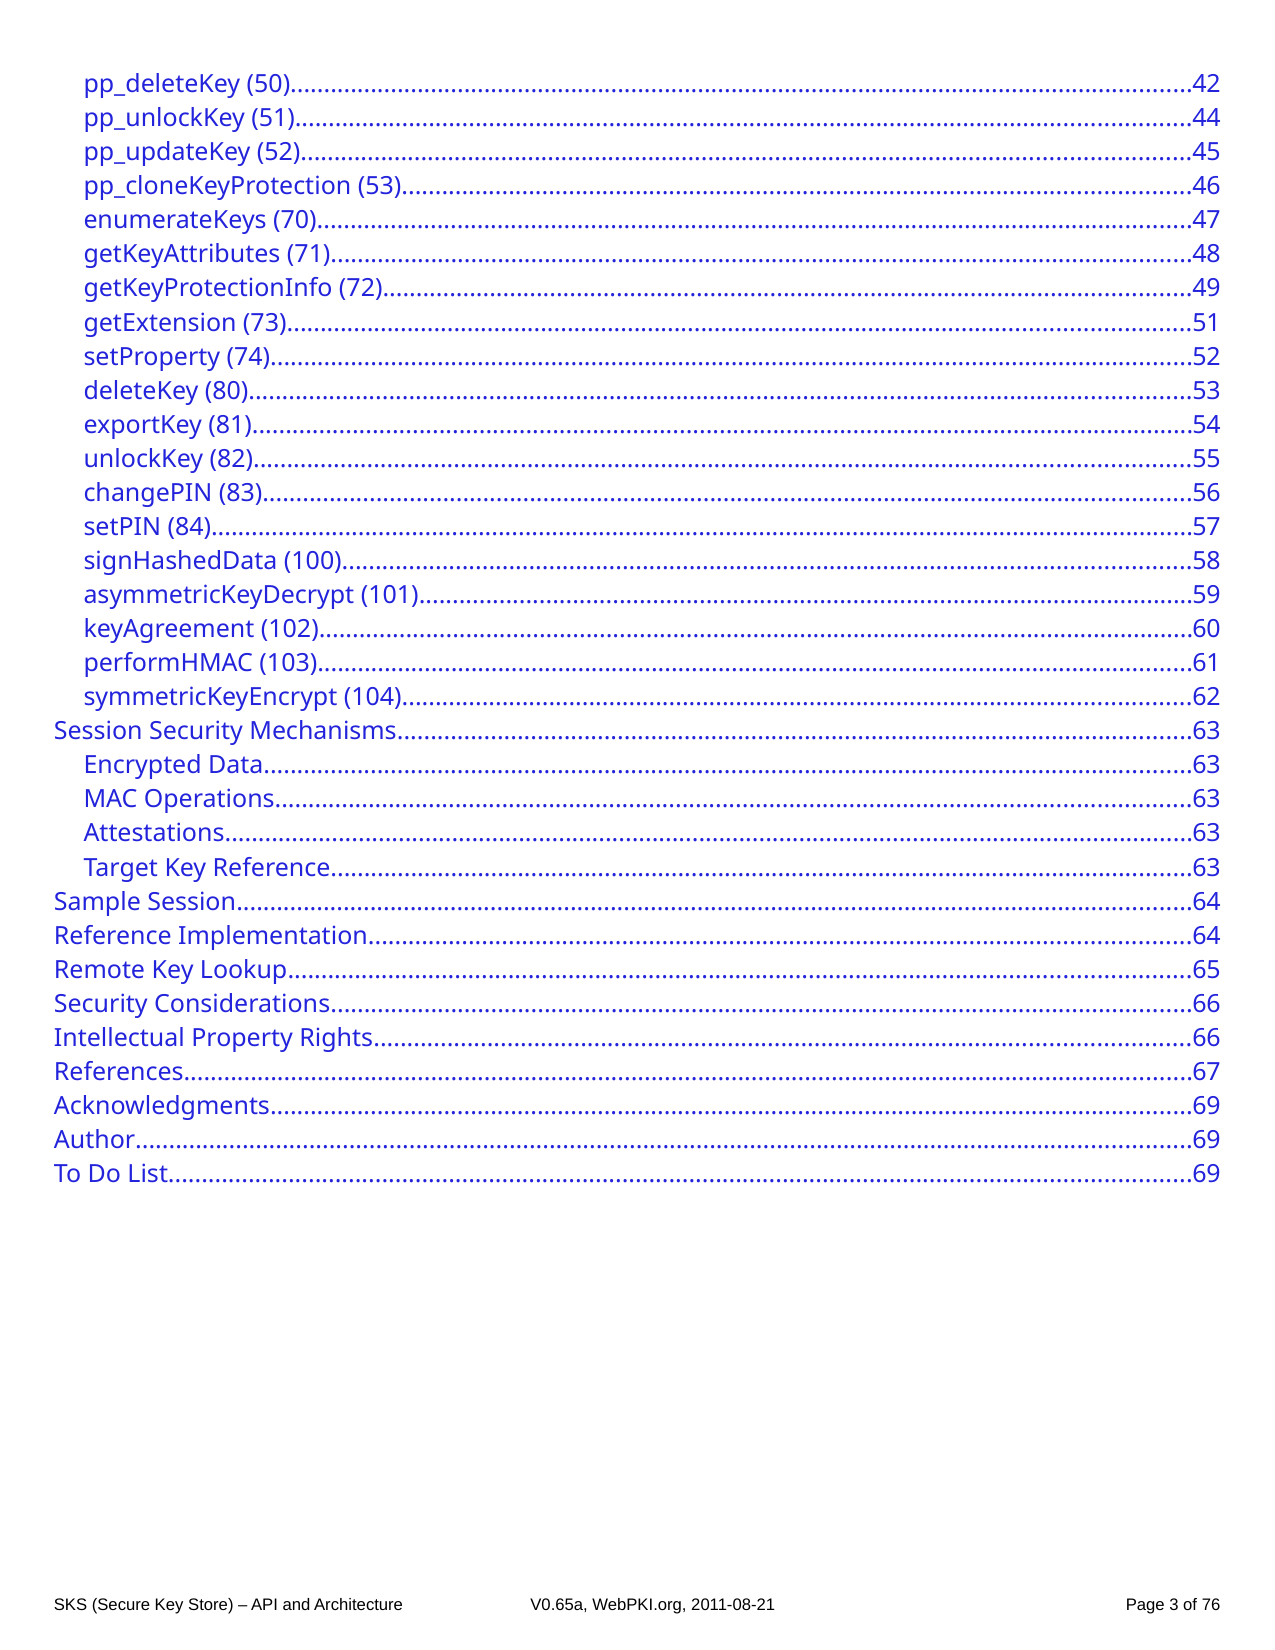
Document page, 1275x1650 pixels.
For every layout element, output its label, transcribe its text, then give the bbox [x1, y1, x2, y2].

text getKeyProtectionInfo (72) 49 [83, 270, 1221, 304]
text Remote Key Lookup 65 [54, 951, 1221, 985]
text unlockKey (82) 55 [83, 440, 1221, 474]
text setPIN (84) 57 [83, 508, 1221, 543]
text MAC Operations 63 [83, 781, 1221, 815]
text Security Considerations 66 [54, 985, 1221, 1019]
text Sample Session 64 [54, 883, 1221, 917]
text Session Security Mechanisms 63 [54, 713, 1221, 747]
text deleteKey (80) 53 [83, 372, 1221, 406]
text Encrypted Data 63 [83, 747, 1221, 781]
text pp_unlockKey (51) 44 [83, 100, 1221, 134]
text pp_updateKey (52) 45 [83, 134, 1221, 168]
text asymmetricKeyDecrypt (101) 59 [83, 577, 1221, 611]
text To Do List 69 [54, 1156, 1221, 1190]
text getExtension (73) 51 [83, 304, 1221, 338]
text Target Key Reference 63 [83, 849, 1221, 883]
text symmetricKeyEncrypt (104) 62 [83, 679, 1221, 713]
text changePIN (83) 56 [83, 474, 1221, 508]
text performHMAC (103) 61 [83, 645, 1221, 679]
text getKeyAttributes (71) 48 [83, 236, 1221, 270]
text References 67 [54, 1053, 1221, 1088]
text Author 69 [54, 1122, 1221, 1156]
text pp_deleteKey (50) 42 [83, 66, 1221, 100]
text Acknowledgments 69 [54, 1088, 1221, 1122]
text exportKey (81) 54 [83, 406, 1221, 440]
text signHashedData (100) 58 [83, 543, 1221, 577]
text Attestations 63 [83, 815, 1221, 849]
text keyAgreement (102) 60 [83, 611, 1221, 645]
text Reference Implementation 64 [54, 917, 1221, 951]
text pp_cloneKeyProtection (53) 46 [83, 168, 1221, 202]
text enumerateKeys (70) 47 [83, 202, 1221, 236]
text setProperty (74) 52 [83, 338, 1221, 372]
text Intellectual Property Rights 66 [54, 1019, 1221, 1053]
